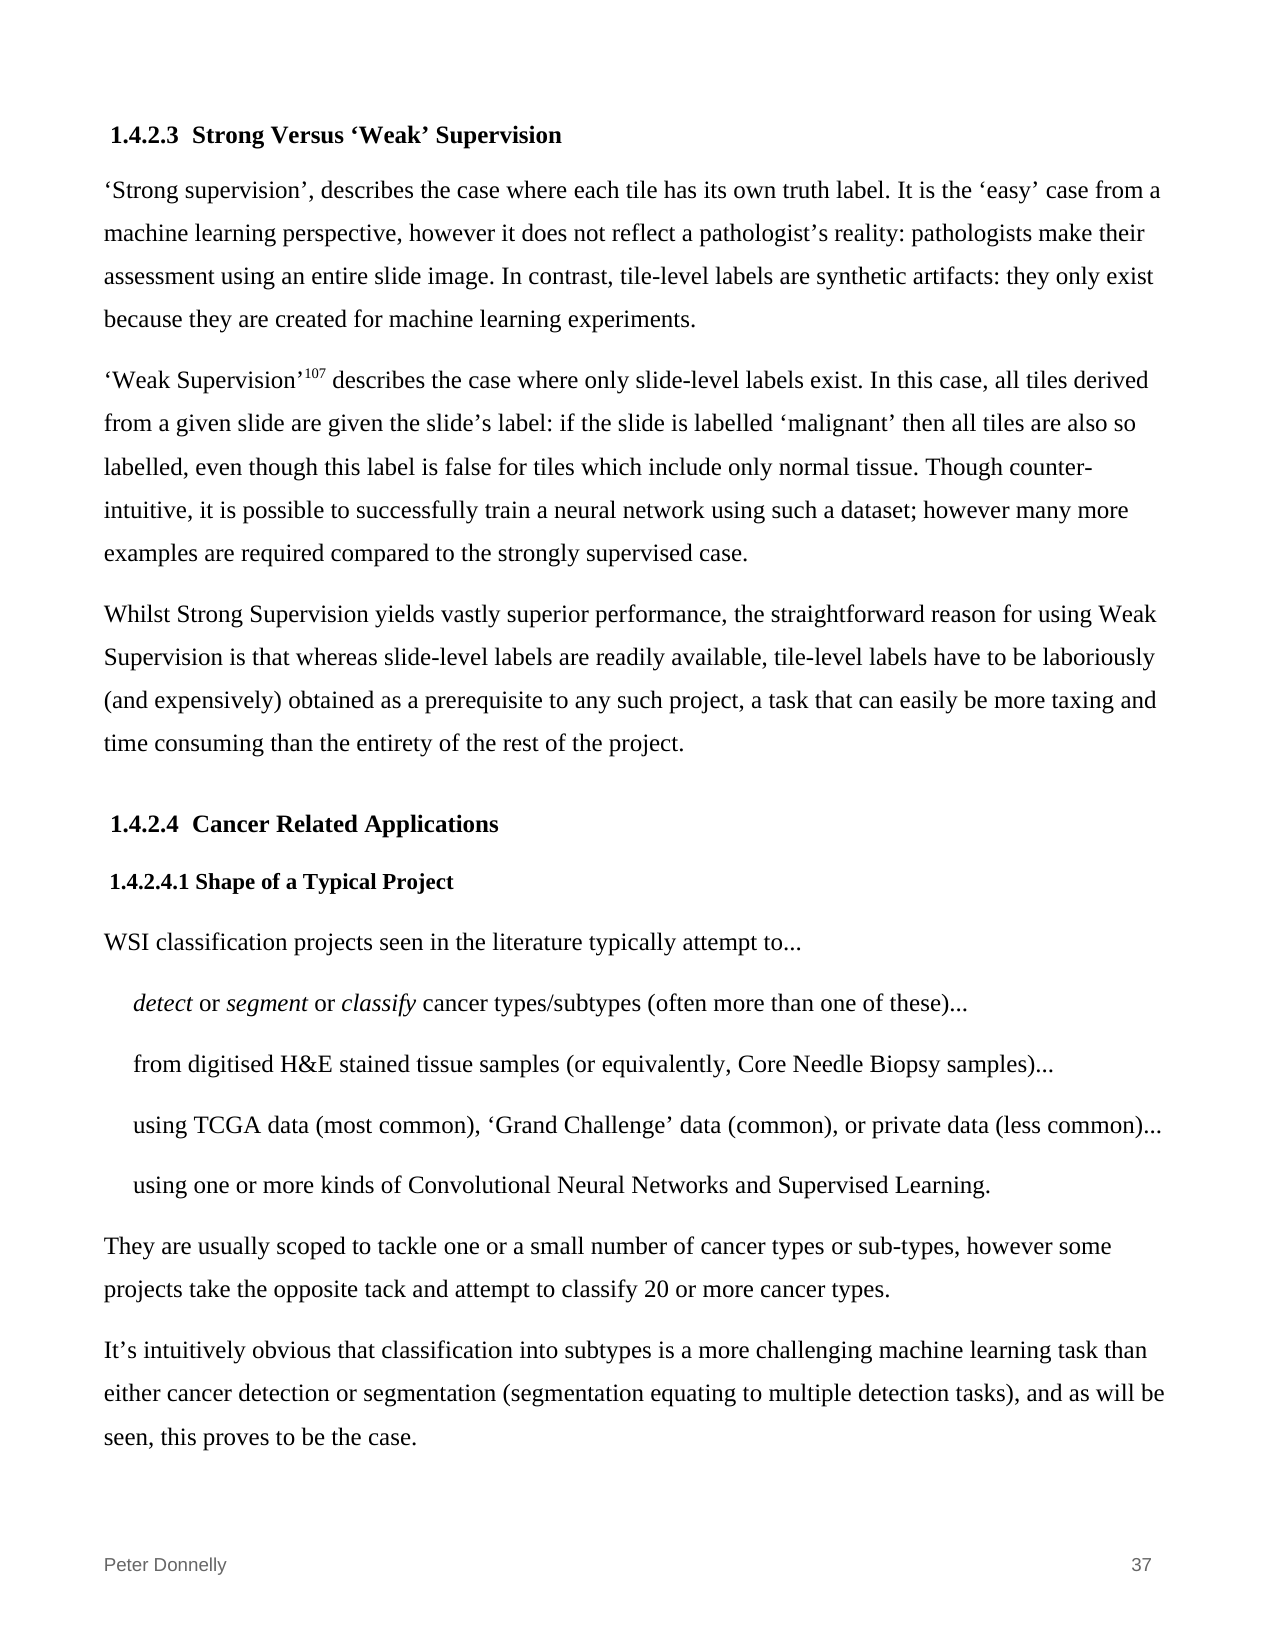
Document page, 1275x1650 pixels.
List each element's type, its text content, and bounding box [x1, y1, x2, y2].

subtitle Cancer Related Applications [103, 809, 1181, 838]
text detect or segment or classify cancer types/subtypes (often more than one of these)... [133, 988, 1181, 1017]
text They are usually scoped to tackle one or a small number of cancer types or sub-types, however some projects take the opposite tack and attempt to classify 20 or more cancer types. [103, 1231, 1181, 1303]
text using one or more kinds of Convolutional Neural Networks and Supervised Learning. [133, 1171, 1181, 1199]
text ‘Weak Supervision’ describes the case where only slide-level labels exist. In this case, all tiles derived from a given slide are given the slide’s label: if the slide is labelled ‘malignant’ then all tiles are also so labelled, even though this label is false for tiles which include only normal tissue. Though counter-intuitive, it is possible to successfully train a neural network using such a dataset; however many more examples are required compared to the strongly supervised case. [103, 365, 1181, 567]
text from digitised H&E stained tissue samples (or equivalently, Core Needle Biopsy samples)... [133, 1049, 1181, 1078]
subtitle Strong Versus ‘Weak’ Supervision [103, 120, 1181, 148]
text Whilst Strong Supervision yields vastly superior performance, the straightforward reason for using Weak Supervision is that whereas slide-level labels are readily available, tile-level labels have to be laboriously (and expensively) obtained as a prerequisite to any such project, a task that can easily be more taxing and time consuming than the entirety of the rest of the project. [103, 599, 1181, 757]
text ‘Strong supervision’, describes the case where each tile has its own truth label. It is the ‘easy’ case from a machine learning perspective, however it does not reflect a pathologist’s reality: pathologists make their assessment using an entire slide image. In contrast, tile-level labels are synthetic artifacts: they only exist because they are created for machine learning experiments. [103, 175, 1181, 333]
subtitle Shape of a Typical Project [103, 868, 1181, 895]
text WSI classification projects seen in the literature typically attempt to... [103, 927, 1181, 956]
text It’s intuitively obvious that classification into subtypes is a more challenging machine learning task than either cancer detection or segmentation (segmentation equating to multiple detection tasks), and as will be seen, this proves to be the case. [103, 1335, 1181, 1450]
text using TCGA data (most common), ‘Grand Challenge’ data (common), or private data (less common)... [133, 1110, 1181, 1138]
